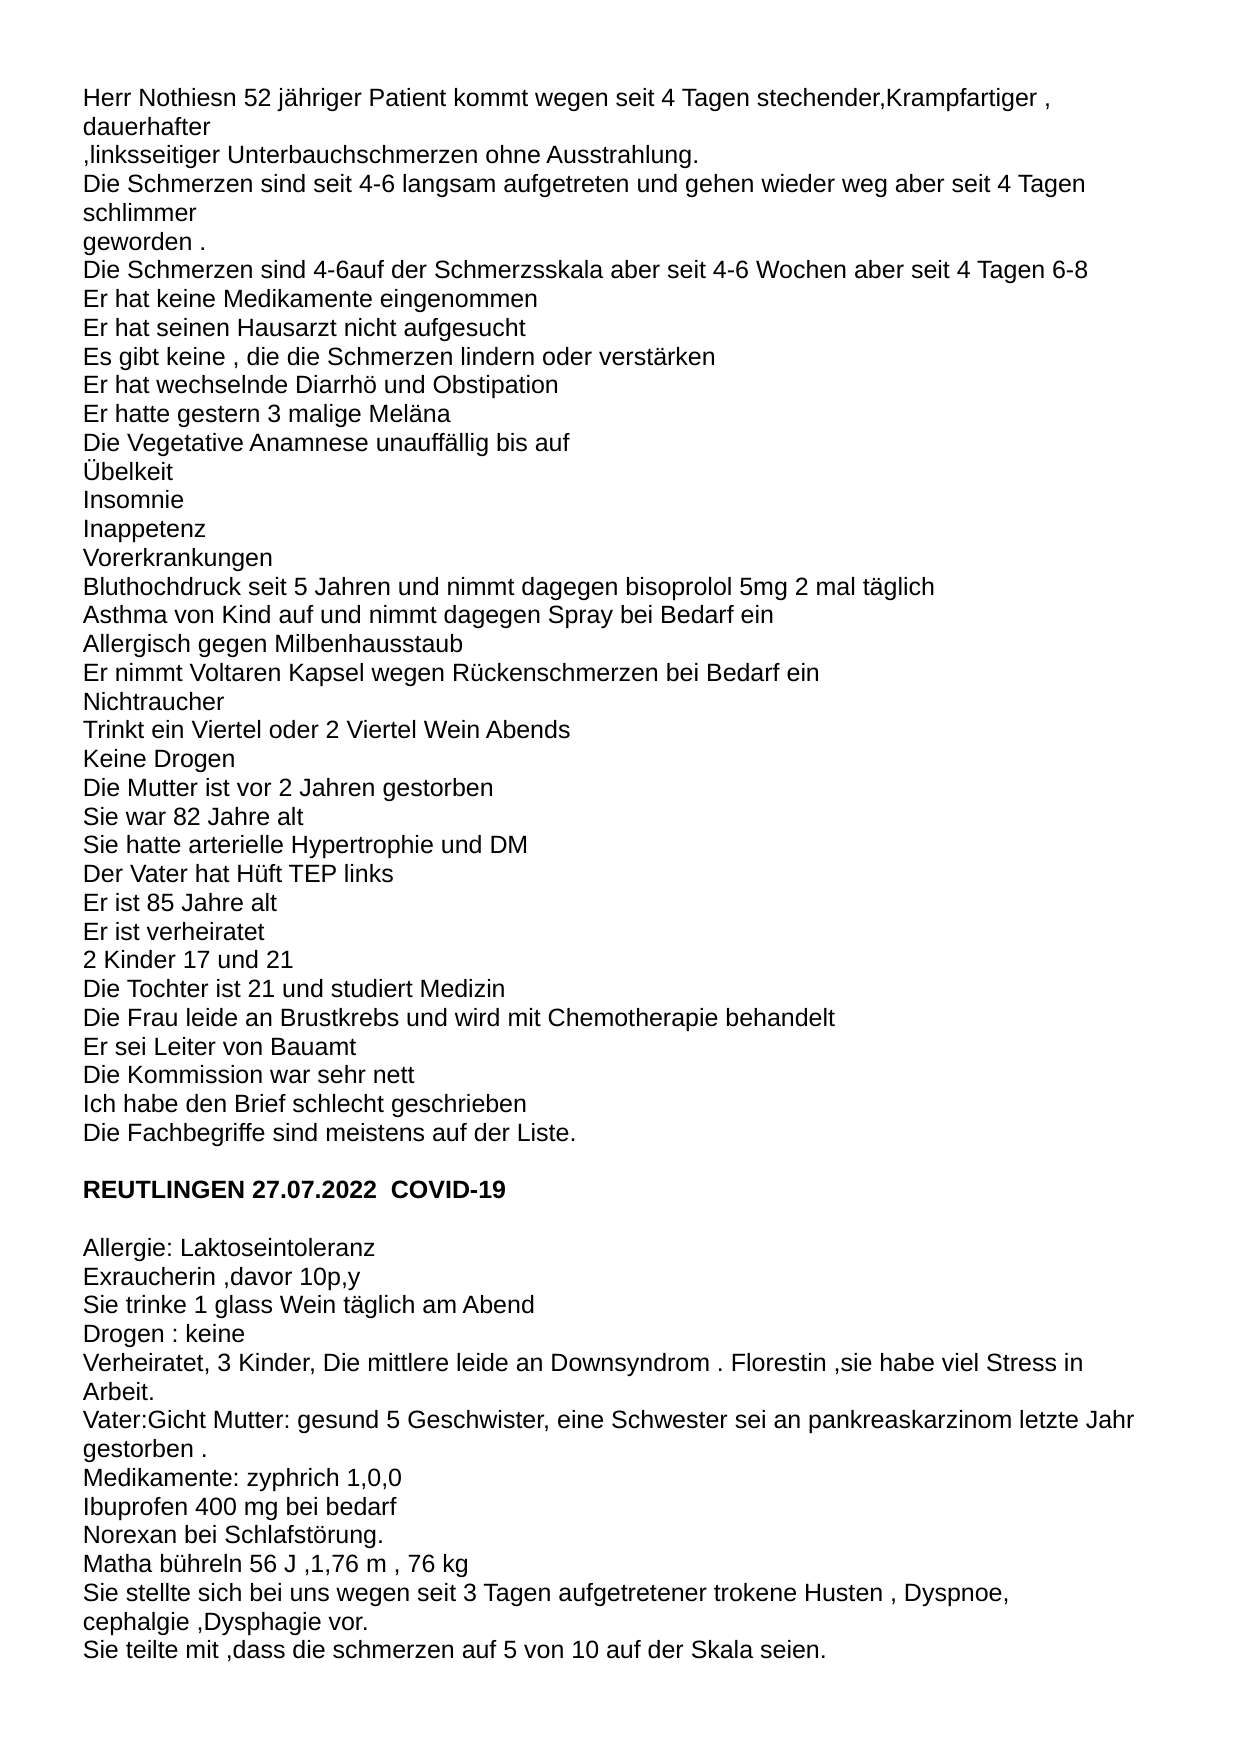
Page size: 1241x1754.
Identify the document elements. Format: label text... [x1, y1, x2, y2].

text Übelkeit [83, 456, 1157, 485]
text geworden . [83, 226, 1157, 255]
text Er nimmt Voltaren Kapsel wegen Rückenschmerzen bei Bedarf ein [83, 658, 1157, 686]
text Sie stellte sich bei uns wegen seit 3 Tagen aufgetretener trokene Husten , Dyspnoe, cephalgie ,Dysphagie vor. [83, 1578, 1157, 1635]
text Er ist verheiratet [83, 916, 1157, 945]
text Ich habe den Brief schlecht geschrieben [83, 1089, 1157, 1118]
text Herr Nothiesn 52 jähriger Patient kommt wegen seit 4 Tagen stechender,Krampfartiger , dauerhafter [83, 83, 1157, 140]
text Vorerkrankungen [83, 543, 1157, 571]
text Er sei Leiter von Bauamt [83, 1031, 1157, 1060]
text Exraucherin ,davor 10p,y [83, 1261, 1157, 1290]
text Medikamente: zyphrich 1,0,0 [83, 1463, 1157, 1491]
text Die Schmerzen sind 4-6auf der Schmerzsskala aber seit 4-6 Wochen aber seit 4 Tagen 6-8 [83, 255, 1157, 284]
text Er hat seinen Hausarzt nicht aufgesucht [83, 313, 1157, 341]
text Norexan bei Schlafstörung. [83, 1520, 1157, 1549]
text REUTLINGEN 27.07.2022 COVID-19 [83, 1175, 1157, 1204]
text Er hat wechselnde Diarrhö und Obstipation [83, 370, 1157, 399]
text Asthma von Kind auf und nimmt dagegen Spray bei Bedarf ein [83, 600, 1157, 629]
text Die Tochter ist 21 und studiert Medizin [83, 974, 1157, 1003]
text Die Fachbegriffe sind meistens auf der Liste. [83, 1118, 1157, 1146]
text Allergisch gegen Milbenhausstaub [83, 629, 1157, 658]
text Sie war 82 Jahre alt [83, 801, 1157, 830]
text Keine Drogen [83, 744, 1157, 773]
text Vater:Gicht Mutter: gesund 5 Geschwister, eine Schwester sei an pankreaskarzinom letzte Jahr gestorben . [83, 1405, 1157, 1463]
text Inappetenz [83, 514, 1157, 543]
text Es gibt keine , die die Schmerzen lindern oder verstärken [83, 341, 1157, 370]
text Nichtraucher [83, 686, 1157, 715]
text Sie teilte mit ,dass die schmerzen auf 5 von 10 auf der Skala seien. [83, 1635, 1157, 1664]
text Die Kommission war sehr nett [83, 1060, 1157, 1089]
text ,linksseitiger Unterbauchschmerzen ohne Ausstrahlung. [83, 140, 1157, 169]
text Trinkt ein Viertel oder 2 Viertel Wein Abends [83, 715, 1157, 744]
text 2 Kinder 17 und 21 [83, 945, 1157, 974]
text Die Mutter ist vor 2 Jahren gestorben [83, 773, 1157, 801]
text Allergie: Laktoseintoleranz [83, 1233, 1157, 1261]
text Bluthochdruck seit 5 Jahren und nimmt dagegen bisoprolol 5mg 2 mal täglich [83, 571, 1157, 600]
text Er hatte gestern 3 malige Meläna [83, 399, 1157, 428]
text Drogen : keine [83, 1319, 1157, 1348]
text Ibuprofen 400 mg bei bedarf [83, 1491, 1157, 1520]
text Die Vegetative Anamnese unauffällig bis auf [83, 428, 1157, 456]
text Er ist 85 Jahre alt [83, 888, 1157, 916]
text Sie trinke 1 glass Wein täglich am Abend [83, 1290, 1157, 1319]
text Die Frau leide an Brustkrebs und wird mit Chemotherapie behandelt [83, 1003, 1157, 1031]
text Sie hatte arterielle Hypertrophie und DM [83, 830, 1157, 859]
text Insomnie [83, 485, 1157, 514]
text Verheiratet, 3 Kinder, Die mittlere leide an Downsyndrom . Florestin ,sie habe viel Stress in Arbeit. [83, 1348, 1157, 1405]
text Der Vater hat Hüft TEP links [83, 859, 1157, 888]
text Er hat keine Medikamente eingenommen [83, 284, 1157, 313]
text Matha bühreln 56 J ,1,76 m , 76 kg [83, 1549, 1157, 1578]
text Die Schmerzen sind seit 4-6 langsam aufgetreten und gehen wieder weg aber seit 4 Tagen schlimmer [83, 169, 1157, 226]
